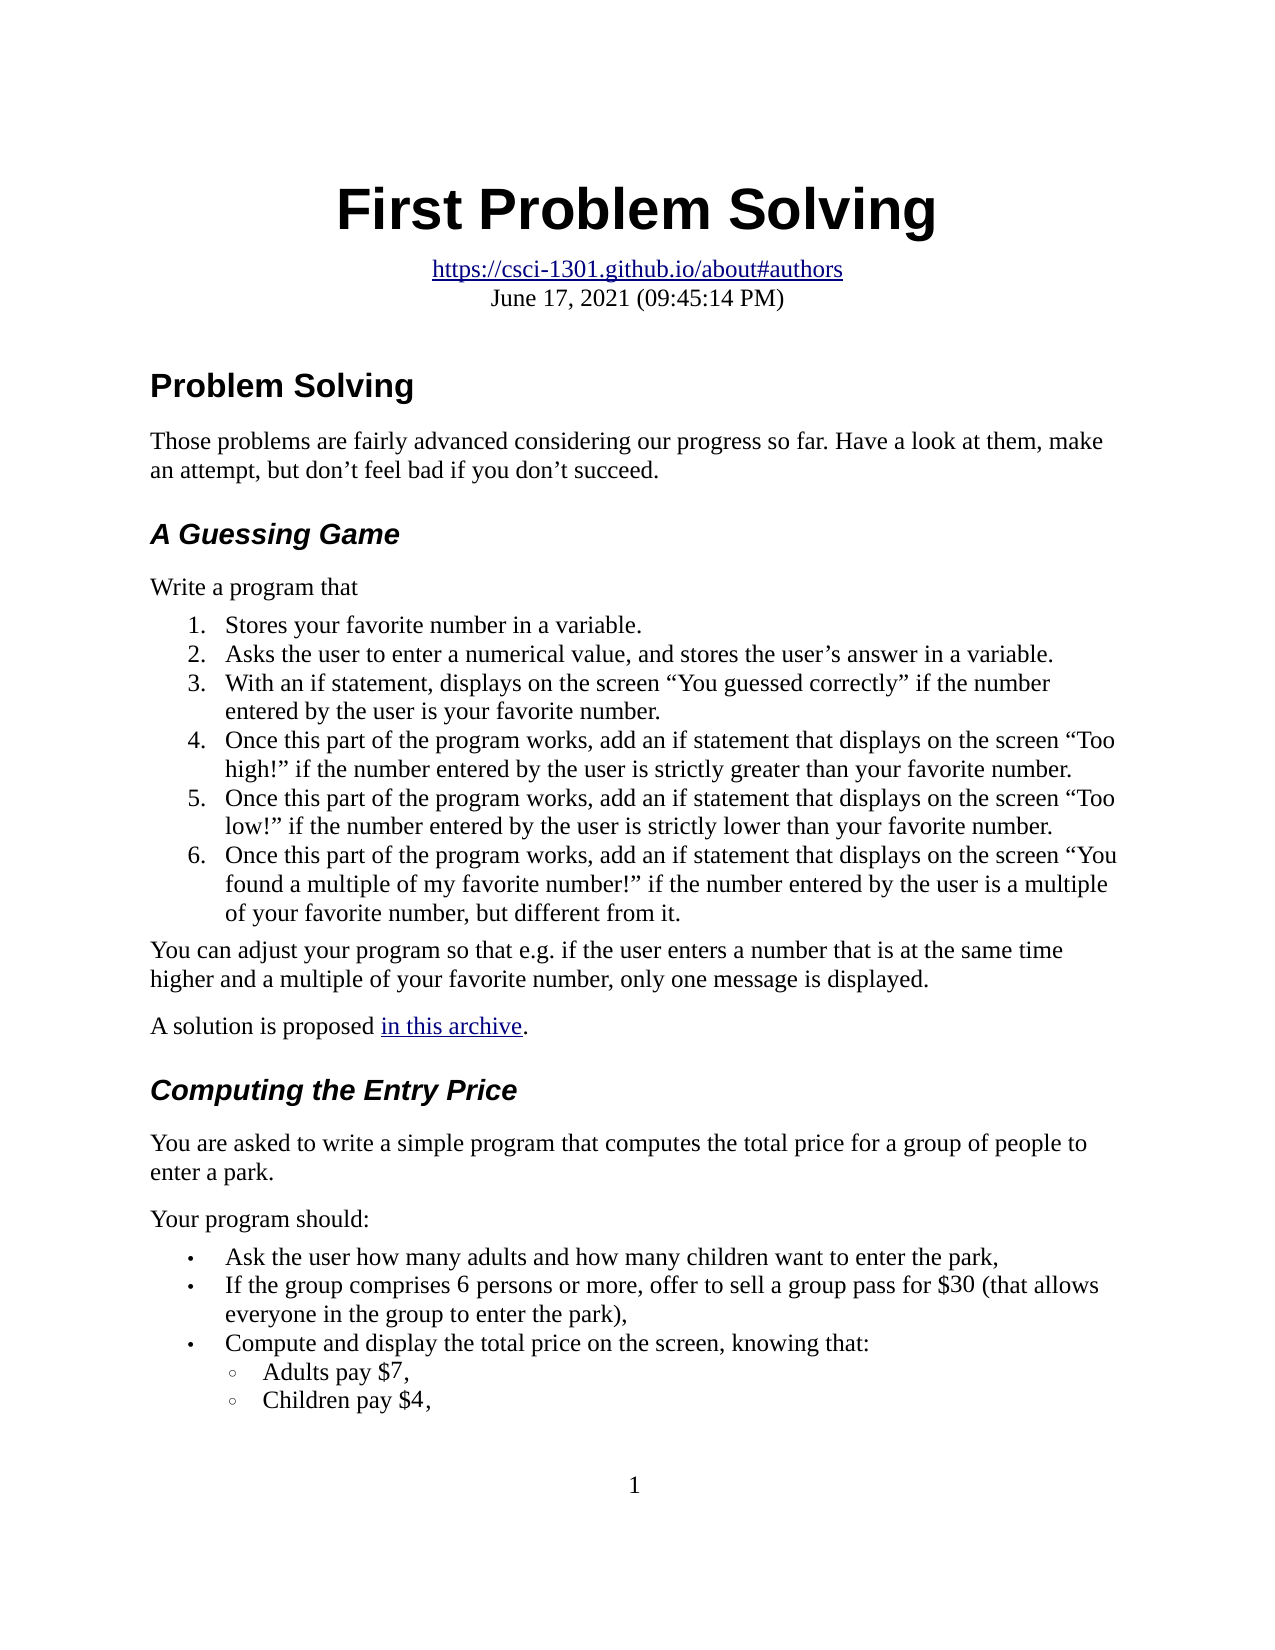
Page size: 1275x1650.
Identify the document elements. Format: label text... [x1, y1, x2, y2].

text June 17, 2021 (09:45:14 PM) [150, 283, 1125, 312]
list Asks the user to enter a numerical value, and stores the user’s answer in a variable. [187, 639, 1125, 668]
subtitle Computing the Entry Price [150, 1073, 1125, 1107]
subtitle A Guessing Game [150, 517, 1125, 551]
subtitle Problem Solving [150, 366, 1125, 404]
list Adults pay $, [225, 1357, 1125, 1385]
list If the group comprises persons or more, offer to sell a group pass for $ (that allows everyone in the group to enter the park), [187, 1270, 1125, 1328]
text You are asked to write a simple program that computes the total price for a group of people to enter a park. [150, 1128, 1125, 1186]
list With an if statement, displays on the screen “You guessed correctly” if the number entered by the user is your favorite number. [187, 668, 1125, 725]
list Compute and display the total price on the screen, knowing that: [187, 1328, 1125, 1357]
title First Problem Solving [150, 175, 1125, 242]
text A solution is proposed in this archive. [150, 1011, 1125, 1039]
list Once this part of the program works, add an if statement that displays on the screen “You found a multiple of my favorite number!” if the number entered by the user is a multiple of your favorite number, but different from it. [187, 840, 1125, 926]
text Your program should: [150, 1204, 1125, 1233]
list Once this part of the program works, add an if statement that displays on the screen “Too low!” if the number entered by the user is strictly lower than your favorite number. [187, 783, 1125, 840]
text You can adjust your program so that e.g. if the user enters a number that is at the same time higher and a multiple of your favorite number, only one message is displayed. [150, 935, 1125, 993]
list Ask the user how many adults and how many children want to enter the park, [187, 1242, 1125, 1270]
text Those problems are fairly advanced considering our progress so far. Have a look at them, make an attempt, but don’t feel bad if you don’t succeed. [150, 426, 1125, 483]
list Children pay $, [225, 1385, 1125, 1414]
text Write a program that [150, 572, 1125, 601]
text https://csci-1301.github.io/about#authors [150, 254, 1125, 283]
list Stores your favorite number in a variable. [187, 610, 1125, 639]
list Once this part of the program works, add an if statement that displays on the screen “Too high!” if the number entered by the user is strictly greater than your favorite number. [187, 725, 1125, 783]
